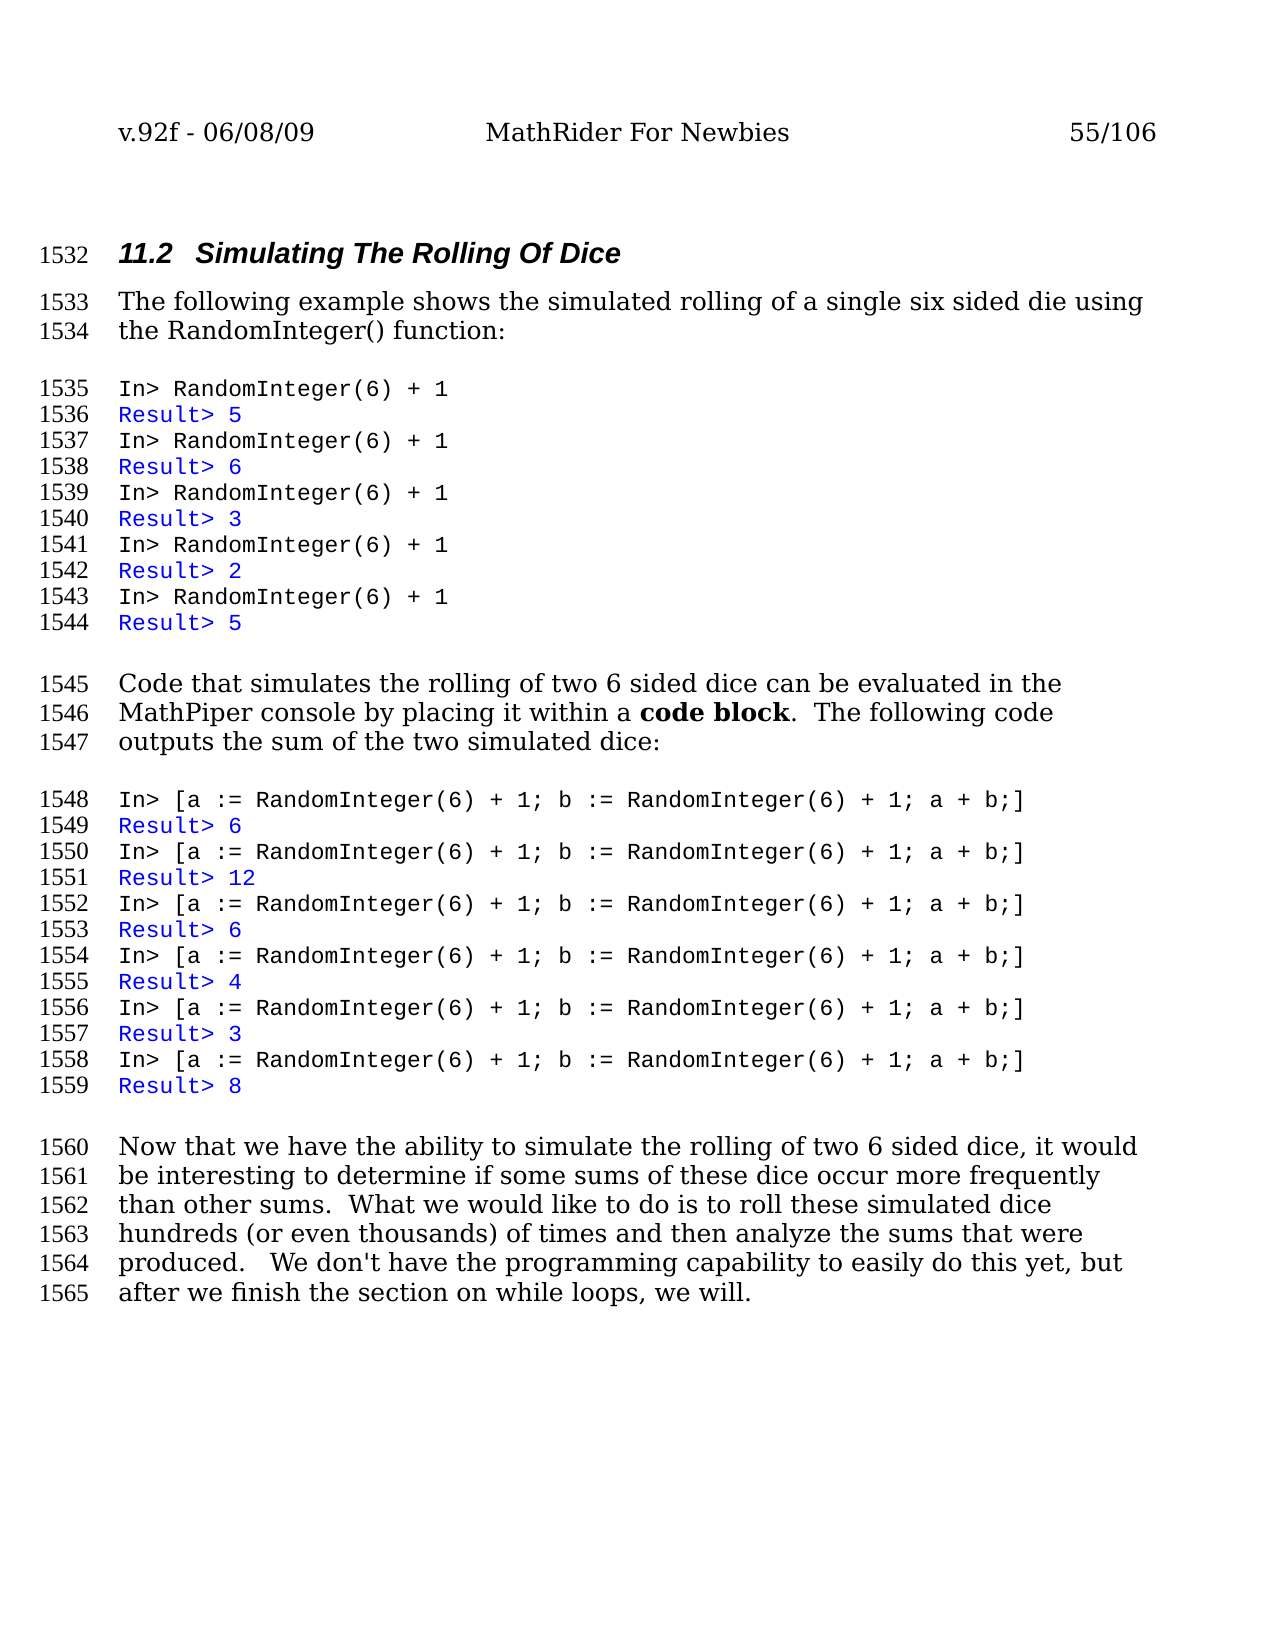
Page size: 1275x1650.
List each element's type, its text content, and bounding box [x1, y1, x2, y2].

text Result> 3 [118, 507, 1157, 533]
text In> [a := RandomInteger(6) + 1; b := RandomInteger(6) + 1; a + b;] [118, 789, 1157, 814]
text In> [a := RandomInteger(6) + 1; b := RandomInteger(6) + 1; a + b;] [118, 892, 1157, 918]
text Result> 2 [118, 559, 1157, 585]
text In> [a := RandomInteger(6) + 1; b := RandomInteger(6) + 1; a + b;] [118, 841, 1157, 866]
text Result> 5 [118, 403, 1157, 429]
text In> [a := RandomInteger(6) + 1; b := RandomInteger(6) + 1; a + b;] [118, 944, 1157, 970]
text In> RandomInteger(6) + 1 [118, 378, 1157, 403]
text In> RandomInteger(6) + 1 [118, 533, 1157, 559]
text Result> 4 [118, 970, 1157, 996]
text Result> 12 [118, 866, 1157, 892]
text Result> 5 [118, 611, 1157, 637]
text In> RandomInteger(6) + 1 [118, 585, 1157, 611]
text In> [a := RandomInteger(6) + 1; b := RandomInteger(6) + 1; a + b;] [118, 996, 1157, 1022]
text In> RandomInteger(6) + 1 [118, 481, 1157, 507]
text Code that simulates the rolling of two 6 sided dice can be evaluated in the MathPiper console by placing it within a code block. The following code outputs the sum of the two simulated dice: [118, 669, 1157, 757]
text The following example shows the simulated rolling of a single six sided die using the RandomInteger() function: [118, 287, 1157, 346]
text In> RandomInteger(6) + 1 [118, 429, 1157, 455]
text In> [a := RandomInteger(6) + 1; b := RandomInteger(6) + 1; a + b;] [118, 1048, 1157, 1074]
text Now that we have the ability to simulate the rolling of two 6 sided dice, it would be interesting to determine if some sums of these dice occur more frequently than other sums. What we would like to do is to roll these simulated dice hundreds (or even thousands) of times and then analyze the sums that were produced. We don't have the programming capability to easily do this yet, but after we finish the section on while loops, we will. [118, 1132, 1157, 1307]
text Result> 6 [118, 814, 1157, 841]
subtitle Simulating The Rolling Of Dice [118, 236, 1157, 269]
text Result> 8 [118, 1074, 1157, 1100]
text Result> 3 [118, 1022, 1157, 1048]
text Result> 6 [118, 455, 1157, 481]
text Result> 6 [118, 918, 1157, 944]
